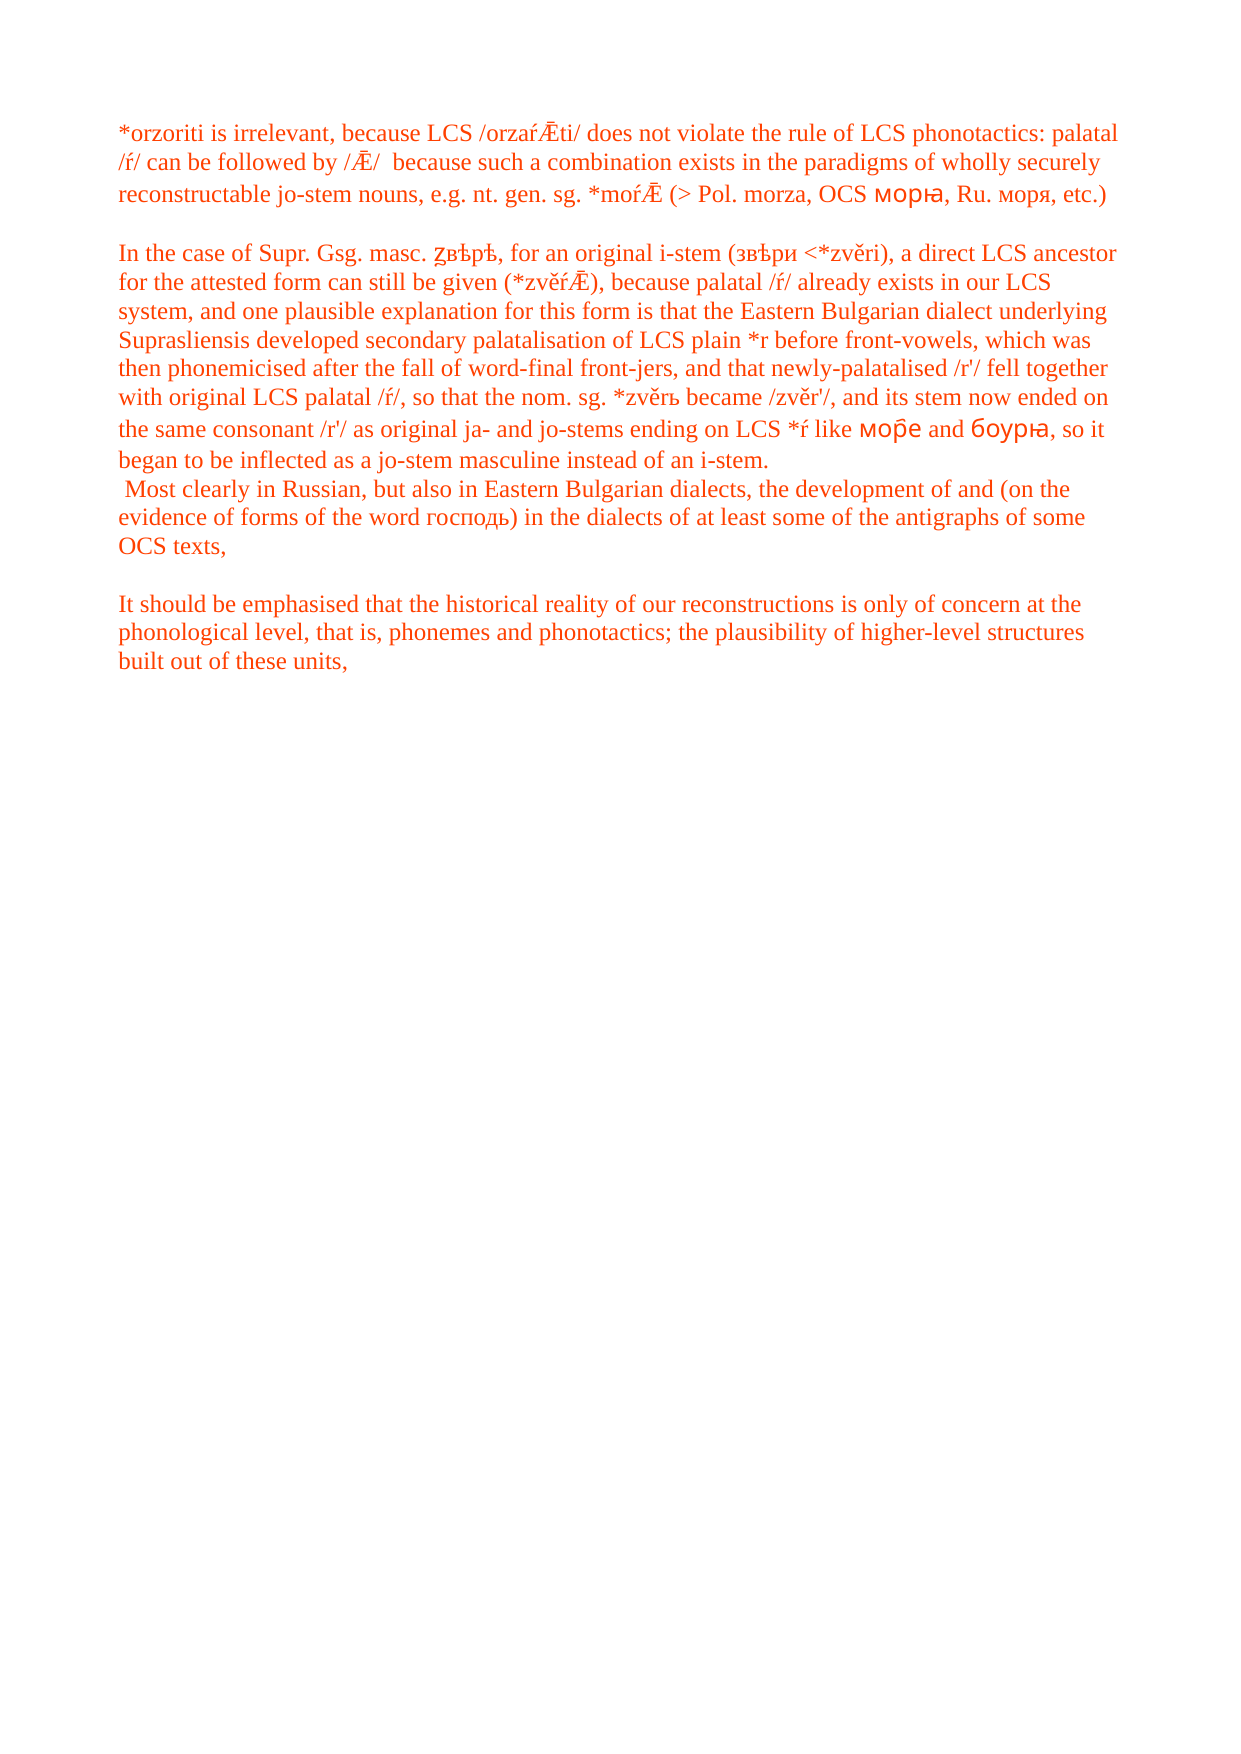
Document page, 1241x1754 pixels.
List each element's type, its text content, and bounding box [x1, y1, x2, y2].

text *orzoriti is irrelevant, because LCS /orzaŕǢti/ does not violate the rule of LCS phonotactics: palatal /ŕ/ can be followed by /Ǣ/ because such a combination exists in the paradigms of wholly securely reconstructable jo-stem nouns, e.g. nt. gen. sg. *moŕǢ (> Pol. morza, OCS морꙗ, Ru. моря, etc.) [118, 118, 1122, 210]
text It should be emphasised that the historical reality of our reconstructions is only of concern at the phonological level, that is, phonemes and phonotactics; the plausibility of higher-level structures built out of these units, [118, 589, 1122, 675]
text In the case of Supr. Gsg. masc. ꙁвѣрѣ, for an original i-stem (звѣри <*zvěri), a direct LCS ancestor for the attested form can still be given (*zvěŕǢ), because palatal /ŕ/ already exists in our LCS system, and one plausible explanation for this form is that the Eastern Bulgarian dialect underlying Suprasliensis developed secondary palatalisation of LCS plain *r before front-vowels, which was then phonemicised after the fall of word-final front-jers, and that newly-palatalised /r'/ fell together with original LCS palatal /ŕ/, so that the nom. sg. *zvěrь became /zvěr'/, and its stem now ended on the same consonant /r'/ as original ja- and jo-stems ending on LCS *ŕ like мор҄е and боурꙗ, so it began to be inflected as a jo-stem masculine instead of an i-stem. [118, 238, 1122, 474]
text Most clearly in Russian, but also in Eastern Bulgarian dialects, the development of and (on the evidence of forms of the word господь) in the dialects of at least some of the antigraphs of some OCS texts, [118, 474, 1122, 560]
